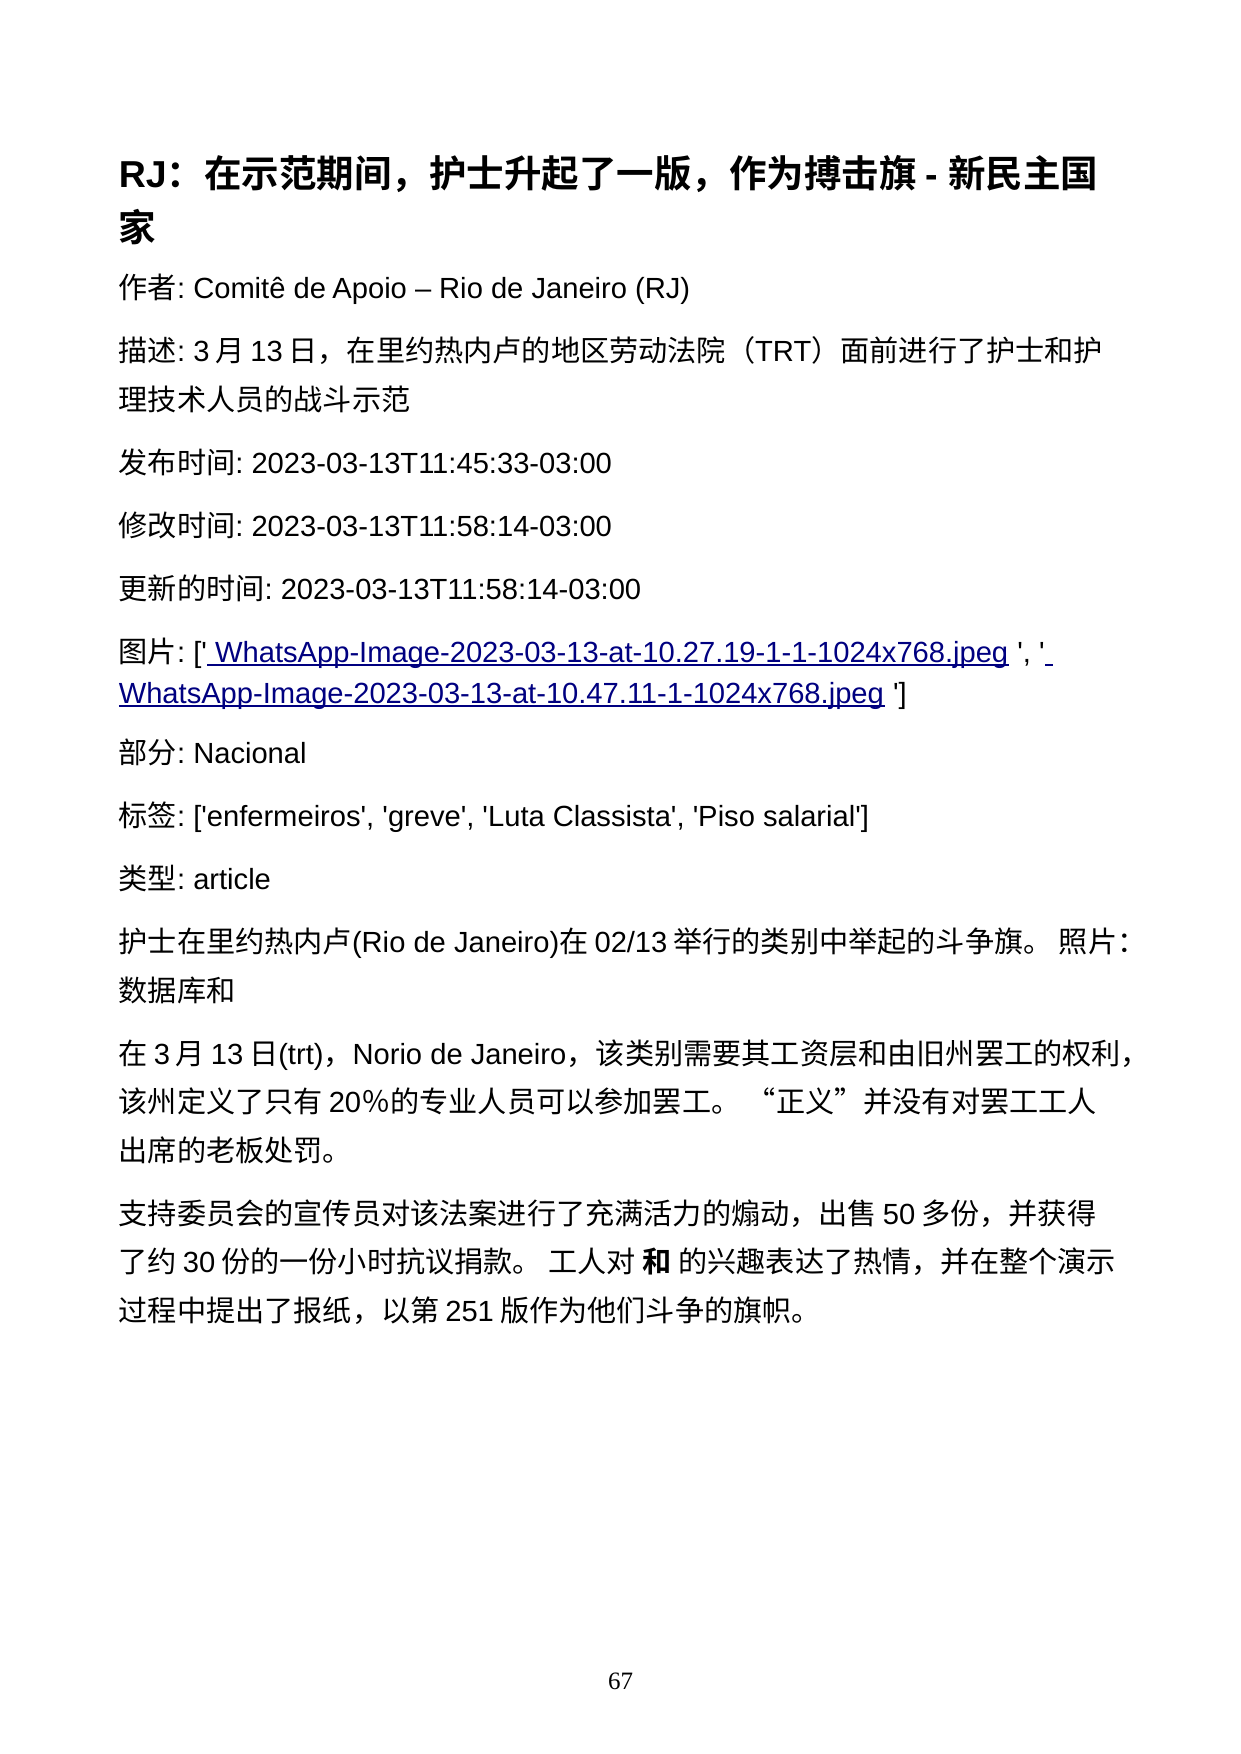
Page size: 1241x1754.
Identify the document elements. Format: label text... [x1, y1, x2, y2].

text 发布时间: 2023-03-13T11:45:33-03:00 [118, 439, 1122, 482]
subtitle RJ：在示范期间，护士升起了一版，作为搏击旗 - 新民主国家 [118, 143, 1122, 252]
text 修改时间: 2023-03-13T11:58:14-03:00 [118, 502, 1122, 545]
text 图片: [' WhatsApp-Image-2023-03-13-at-10.27.19-1-1-1024x768.jpeg ', ' WhatsApp-Image-2023-03-13-at-10.47.11-1-1024x768.jpeg '] [118, 629, 1122, 709]
text 更新的时间: 2023-03-13T11:58:14-03:00 [118, 566, 1122, 608]
text 在3月13日(trt)，Norio de Janeiro，该类别需要其工资层和由旧州罢工的权利，该州定义了只有20％的专业人员可以参加罢工。 “正义”并没有对罢工工人出席的老板处罚。 [118, 1030, 1122, 1169]
text 部分: Nacional [118, 729, 1122, 771]
text 护士在里约热内卢(Rio de Janeiro)在02/13举行的类别中举起的斗争旗。 照片：数据库和 [118, 918, 1122, 1009]
text 描述: 3月13日，在里约热内卢的地区劳动法院（TRT）面前进行了护士和护理技术人员的战斗示范 [118, 328, 1122, 418]
text 支持委员会的宣传员对该法案进行了充满活力的煽动，出售50多份，并获得了约30份的一份小时抗议捐款。 工人对 和 的兴趣表达了热情，并在整个演示过程中提出了报纸，以第251版作为他们斗争的旗帜。 [118, 1190, 1122, 1330]
text 作者: Comitê de Apoio – Rio de Janeiro (RJ) [118, 264, 1122, 307]
text 类型: article [118, 855, 1122, 898]
text 标签: ['enfermeiros', 'greve', 'Luta Classista', 'Piso salarial'] [118, 792, 1122, 834]
